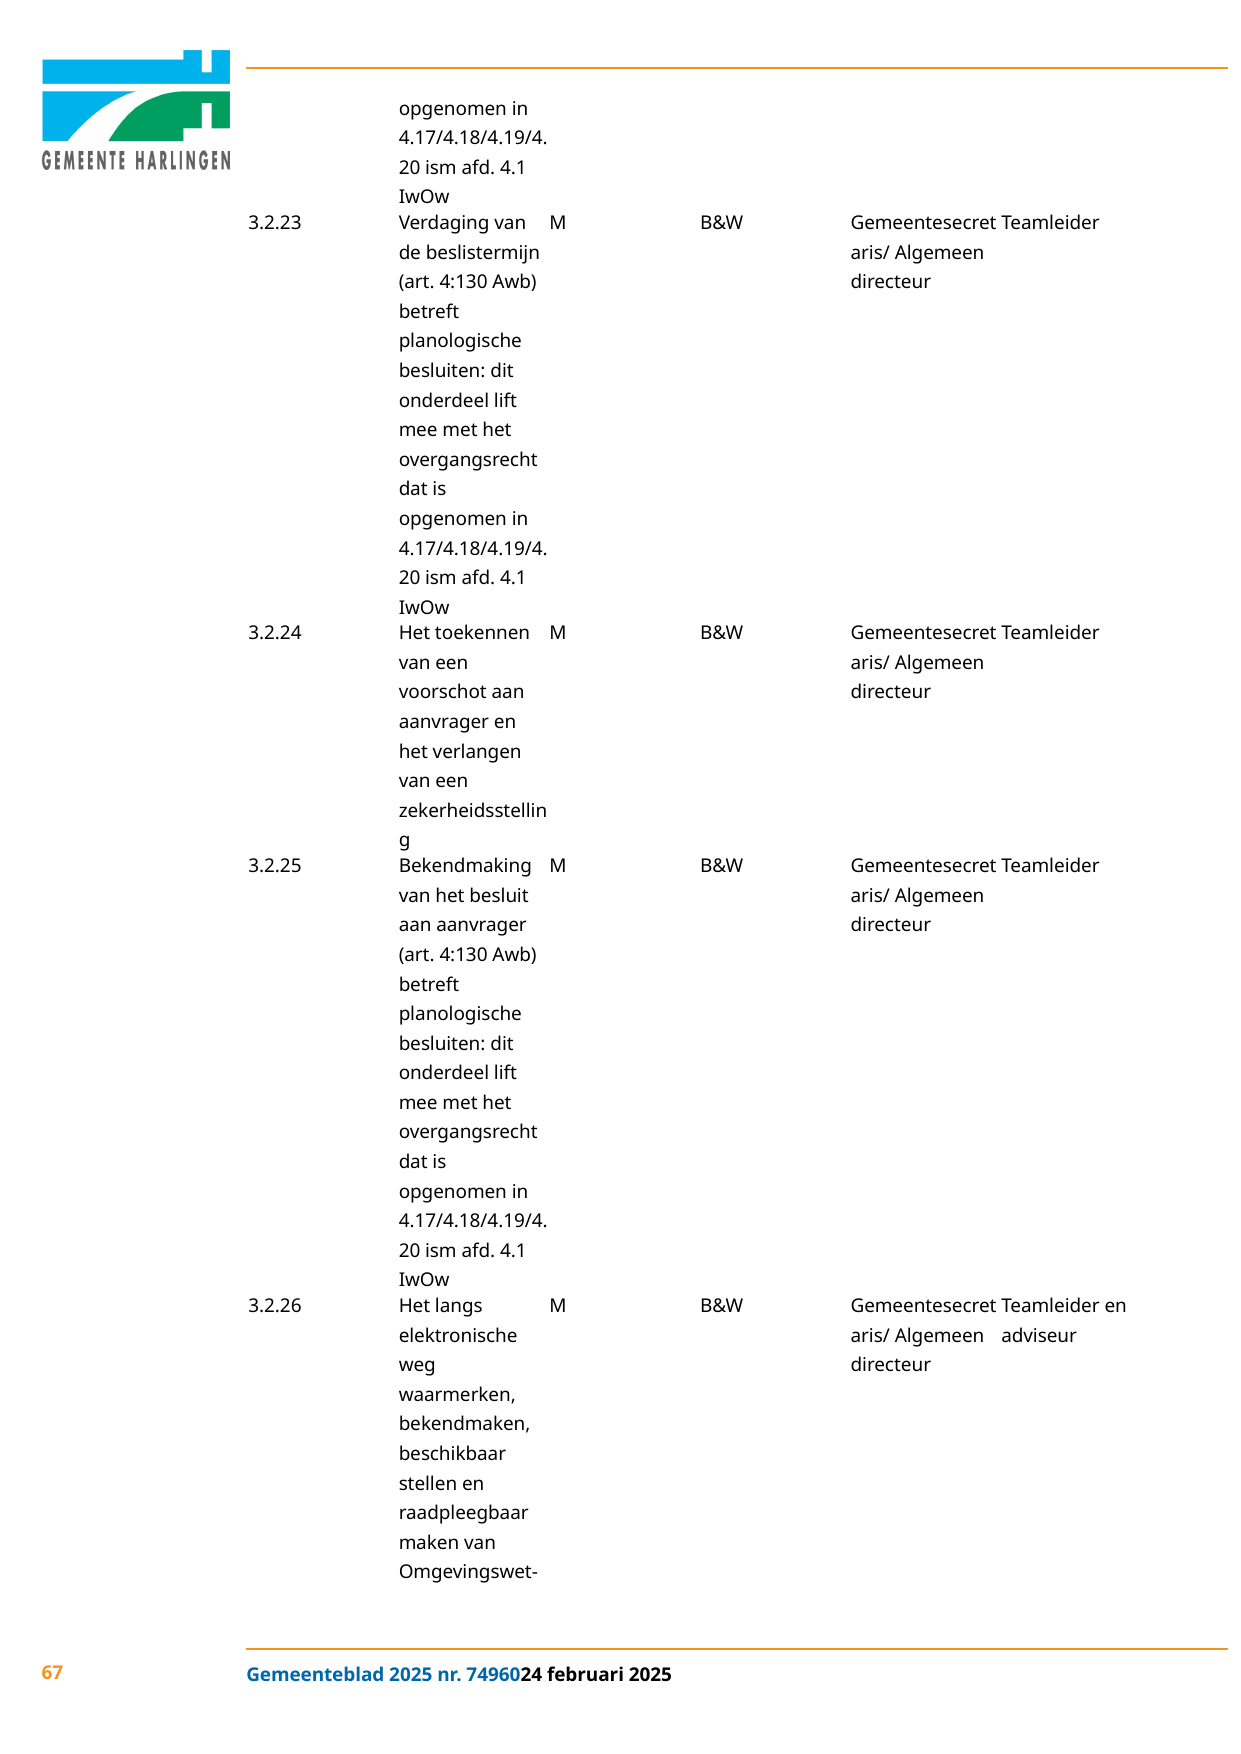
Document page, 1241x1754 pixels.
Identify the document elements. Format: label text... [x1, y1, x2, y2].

table_cell 3.2.25 [248, 853, 398, 1292]
table_cell Teamleider en adviseur [1001, 1292, 1152, 1584]
table_cell [549, 95, 700, 209]
table_cell B&W [700, 620, 850, 852]
table_cell 3.2.24 [248, 620, 398, 852]
table_cell B&W [700, 209, 850, 619]
table_cell opgenomen in 4.17/4.18/4.19/4.20 ism afd. 4.1 IwOw [399, 95, 549, 209]
table_cell Teamleider [1001, 620, 1152, 852]
table_cell M [549, 209, 700, 619]
table_cell M [549, 620, 700, 852]
table_cell [1001, 95, 1152, 209]
table_cell Het toekennen van een voorschot aan aanvrager en het verlangen van een zekerheidsstelling [399, 620, 549, 852]
table_cell Teamleider [1001, 209, 1152, 619]
table_cell Gemeentesecretaris/ Algemeen directeur [850, 1292, 1001, 1584]
table_cell [248, 95, 398, 209]
table_cell B&W [700, 1292, 850, 1584]
table_cell Verdaging van de beslistermijn (art. 4:130 Awb) betreft planologische besluiten: dit onderdeel lift mee met het overgangsrecht dat is opgenomen in 4.17/4.18/4.19/4.20 ism afd. 4.1 IwOw [399, 209, 549, 619]
table_cell [850, 95, 1001, 209]
table_cell Gemeentesecretaris/ Algemeen directeur [850, 209, 1001, 619]
table_cell B&W [700, 853, 850, 1292]
picture [41, 47, 231, 172]
table_cell M [549, 853, 700, 1292]
table_cell Het langs elektronische weg waarmerken, bekendmaken, beschikbaar stellen en raadpleegbaar maken van Omgevingswet- [399, 1292, 549, 1584]
table_cell [700, 95, 850, 209]
table_cell Teamleider [1001, 853, 1152, 1292]
table_cell Gemeentesecretaris/ Algemeen directeur [850, 620, 1001, 852]
table_cell 3.2.26 [248, 1292, 398, 1584]
table_cell 3.2.23 [248, 209, 398, 619]
table_cell M [549, 1292, 700, 1584]
table_cell Gemeentesecretaris/ Algemeen directeur [850, 853, 1001, 1292]
table_cell Bekendmaking van het besluit aan aanvrager (art. 4:130 Awb) betreft planologische besluiten: dit onderdeel lift mee met het overgangsrecht dat is opgenomen in 4.17/4.18/4.19/4.20 ism afd. 4.1 IwOw [399, 853, 549, 1292]
